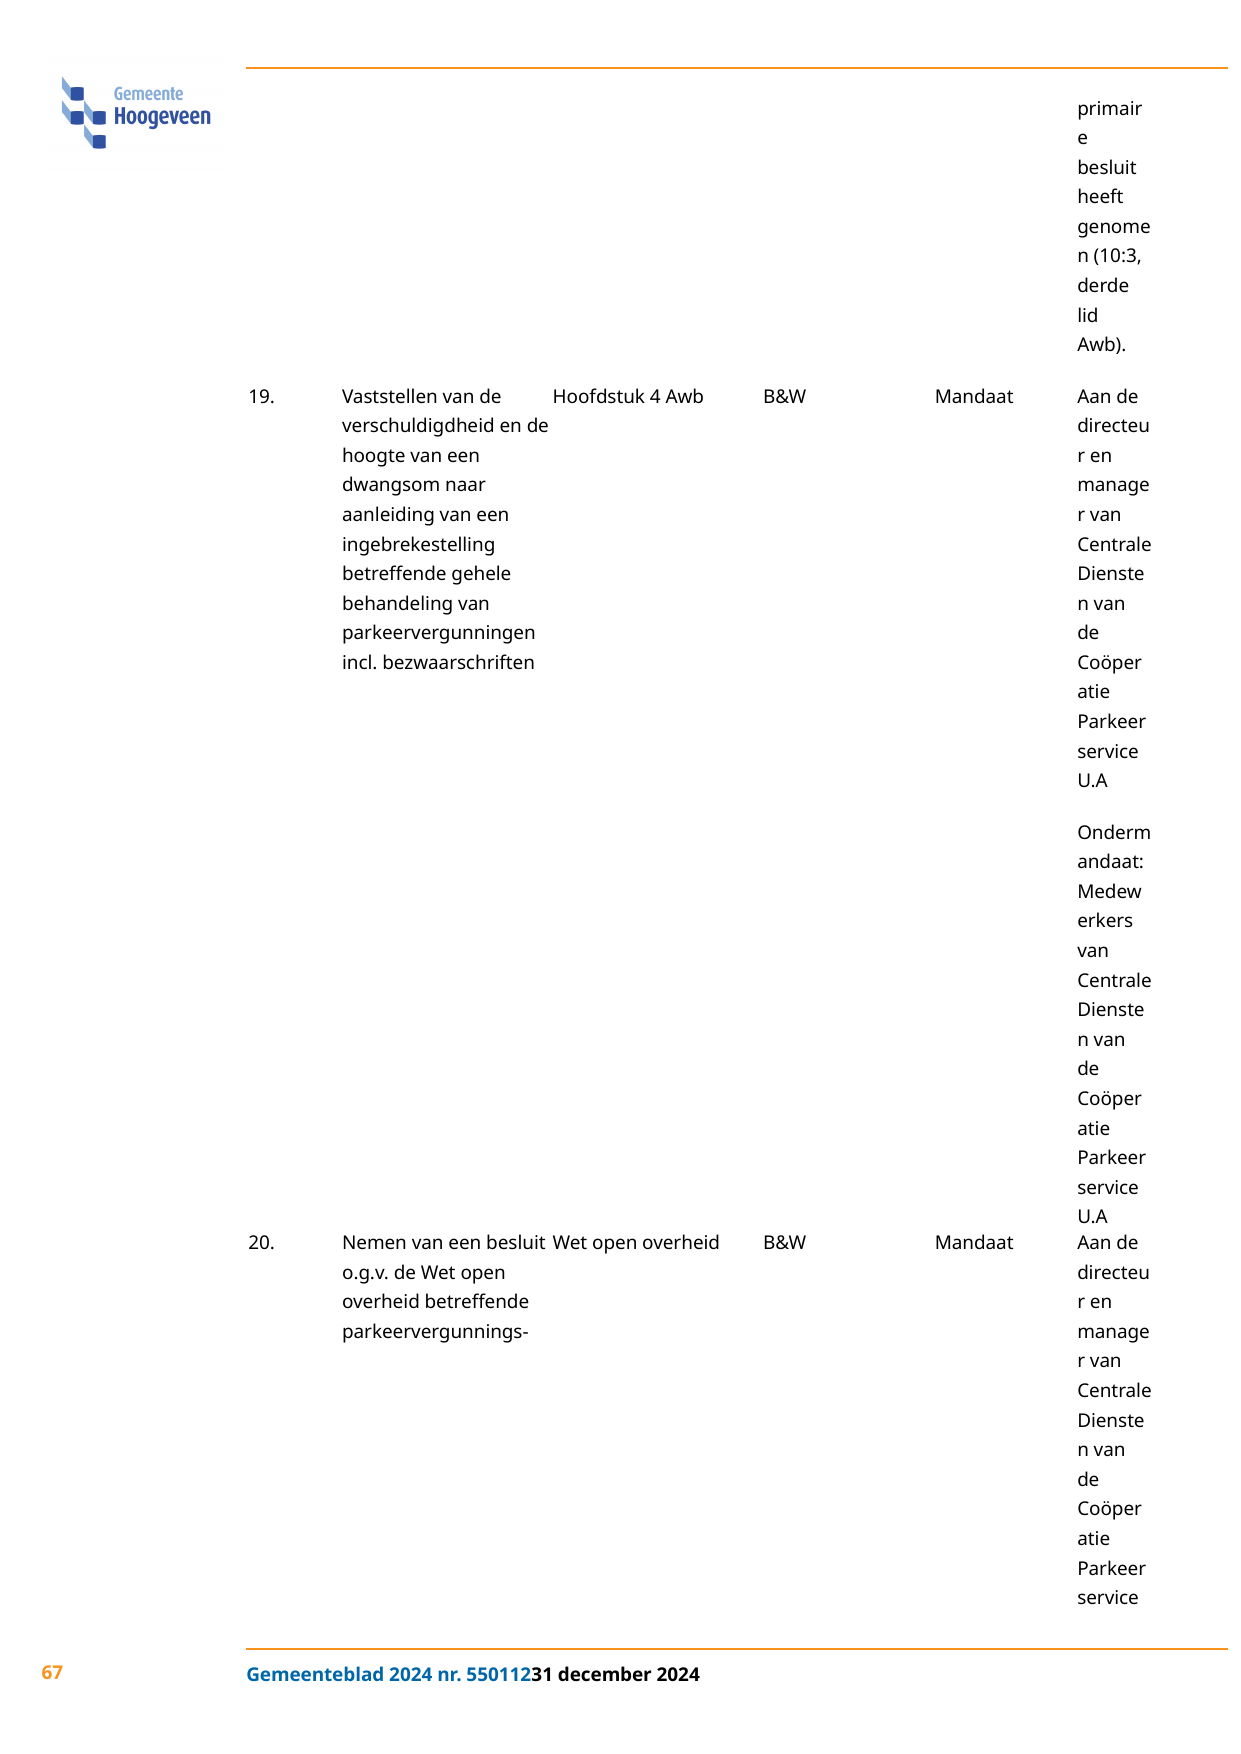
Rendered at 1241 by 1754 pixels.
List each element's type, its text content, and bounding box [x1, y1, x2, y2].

table_cell [935, 793, 1077, 819]
table_cell [935, 357, 1077, 383]
table_cell Aan de directeur en manager van Centrale Diensten van de Coöperatie Parkeerservice [1077, 1229, 1152, 1610]
table_cell Wet open overheid [553, 1229, 763, 1610]
table_cell [553, 793, 763, 819]
table_cell [342, 357, 552, 383]
table_cell Aan de directeur en manager van Centrale Diensten van de Coöperatie Parkeerservice U.A [1077, 383, 1152, 793]
table_cell [763, 793, 934, 819]
table_cell [763, 357, 934, 383]
table_cell [248, 357, 342, 383]
table_cell [1077, 357, 1152, 383]
table_cell Nemen van een besluit o.g.v. de Wet open overheid betreffende parkeervergunnings- [342, 1229, 552, 1610]
picture [41, 47, 231, 172]
table_cell Mandaat [935, 1229, 1077, 1610]
table_cell Mandaat [935, 383, 1077, 793]
table_cell [763, 95, 934, 357]
table_cell B&W [763, 383, 934, 793]
table_cell [248, 793, 342, 819]
table_cell primaire besluit heeft genomen (10:3, derde lid Awb). [1077, 95, 1152, 357]
table_cell [248, 95, 342, 357]
table_cell [342, 793, 552, 819]
table_cell [553, 95, 763, 357]
table_cell [342, 95, 552, 357]
table_cell [248, 819, 342, 1229]
table_cell [553, 357, 763, 383]
table_cell [935, 95, 1077, 357]
table_cell B&W [763, 1229, 934, 1610]
table_cell Vaststellen van de verschuldigdheid en de hoogte van een dwangsom naar aanleiding van een ingebrekestelling betreffende gehele behandeling van parkeervergunningen incl. bezwaarschriften [342, 383, 552, 793]
table_cell [935, 819, 1077, 1229]
table_cell [763, 819, 934, 1229]
table_cell Hoofdstuk 4 Awb [553, 383, 763, 793]
table_cell [1077, 793, 1152, 819]
table_cell 20. [248, 1229, 342, 1610]
table_cell [553, 819, 763, 1229]
table_cell 19. [248, 383, 342, 793]
table_cell Ondermandaat: Medewerkers van Centrale Diensten van de Coöperatie Parkeerservice U.A [1077, 819, 1152, 1229]
table_cell [342, 819, 552, 1229]
